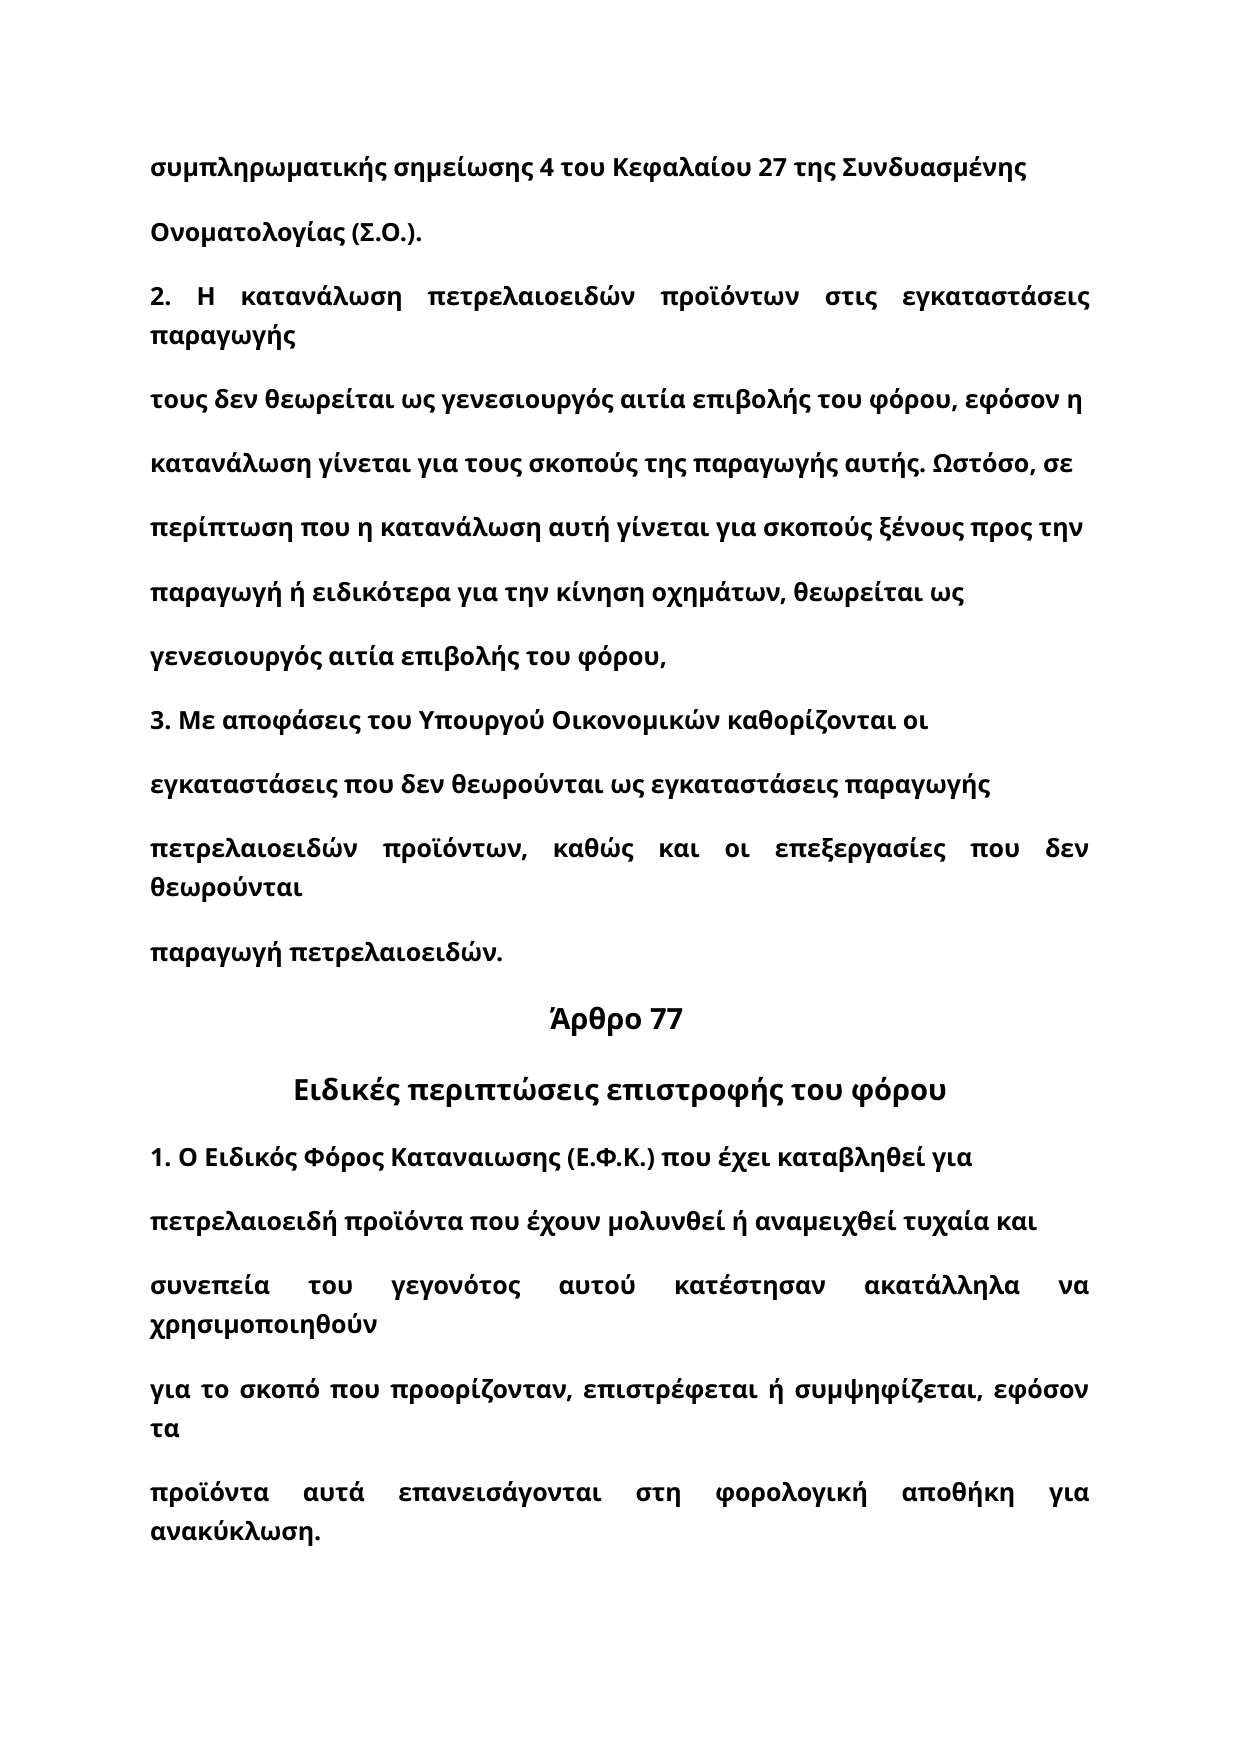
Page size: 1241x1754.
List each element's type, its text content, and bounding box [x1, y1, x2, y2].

text 2. Η κατανάλωση πετρελαιοειδών προϊόντων στις εγκαταστάσεις παραγωγής [150, 278, 1090, 352]
text παραγωγή πετρελαιοειδών. [150, 934, 1090, 968]
text πετρελαιοειδών προϊόντων, καθώς και οι επεξεργασίες που δεν θεωρούνται [150, 831, 1090, 904]
text γενεσιουργός αιτία επιβολής του φόρου, [150, 638, 1090, 672]
text περίπτωση που η κατανάλωση αυτή γίνεται για σκοπούς ξένους προς την [150, 510, 1090, 544]
text συμπληρωματικής σημείωσης 4 του Κεφαλαίου 27 της Συνδυασμένης [150, 150, 1090, 184]
text τους δεν θεωρείται ως γενεσιουργός αιτία επιβολής του φόρου, εφόσον η [150, 382, 1090, 416]
text 1. Ο Ειδικός Φόρος Καταναιωσης (Ε.Φ.Κ.) που έχει καταβληθεί για [150, 1139, 1090, 1174]
text 3. Με αποφάσεις του Υπουργού Οικονομικών καθορίζονται οι [150, 702, 1090, 737]
text συνεπεία του γεγονότος αυτού κατέστησαν ακατάλληλα να χρησιμοποιηθούν [150, 1268, 1090, 1341]
text πετρελαιοειδή προϊόντα που έχουν μολυνθεί ή αναμειχθεί τυχαία και [150, 1204, 1090, 1238]
text εγκαταστάσεις που δεν θεωρούνται ως εγκαταστάσεις παραγωγής [150, 767, 1090, 801]
text Ονοματολογίας (Σ.Ο.). [150, 214, 1090, 248]
text για το σκοπό που προορίζονταν, επιστρέφεται ή συμψηφίζεται, εφόσον τα [150, 1371, 1090, 1444]
subtitle Άρθρο 77 [150, 998, 1090, 1038]
text παραγωγή ή ειδικότερα για την κίνηση οχημάτων, θεωρείται ως [150, 574, 1090, 608]
subtitle Ειδικές περιπτώσεις επιστροφής του φόρου [150, 1069, 1090, 1109]
text κατανάλωση γίνεται για τους σκοπούς της παραγωγής αυτής. Ωστόσο, σε [150, 446, 1090, 480]
text προϊόντα αυτά επανεισάγονται στη φορολογική αποθήκη για ανακύκλωση. [150, 1474, 1090, 1548]
